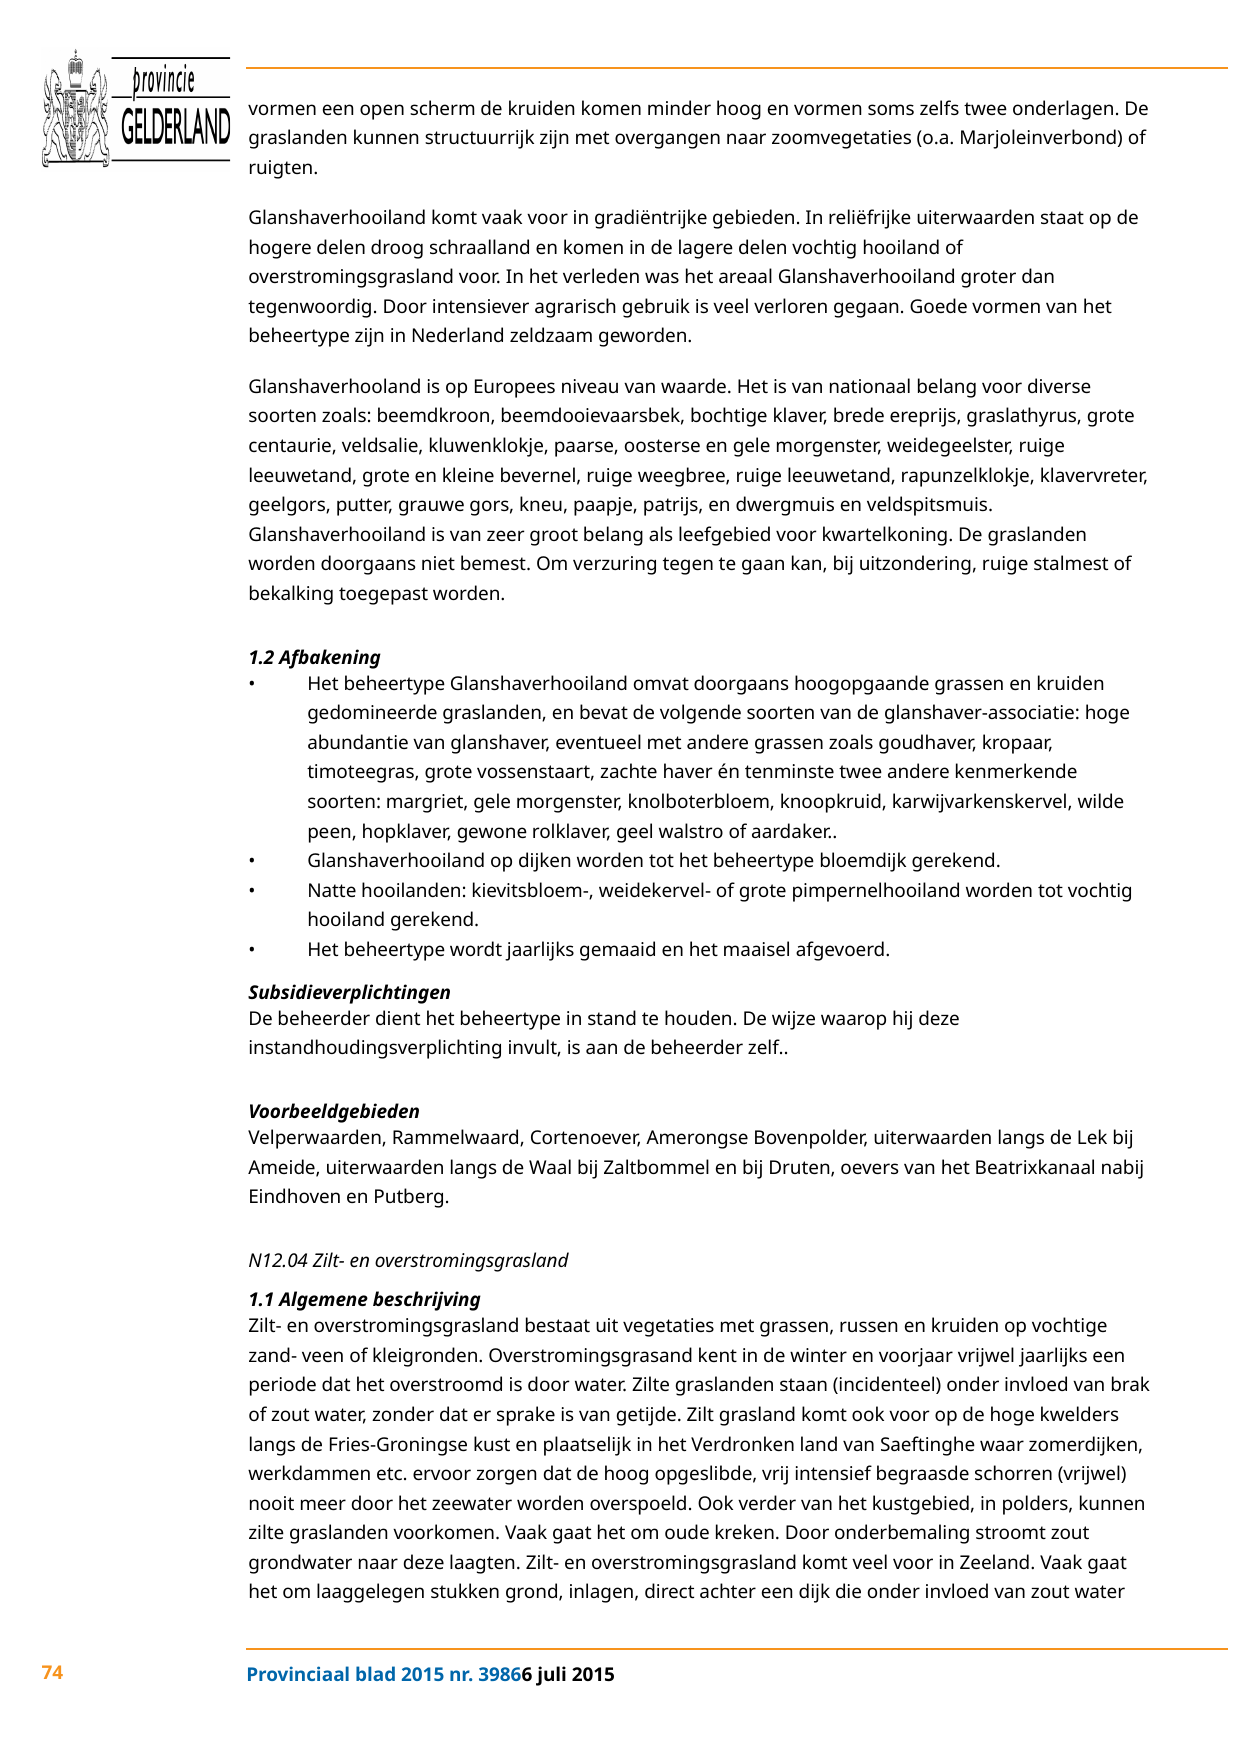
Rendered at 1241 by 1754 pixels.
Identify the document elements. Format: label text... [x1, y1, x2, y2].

text N12.04 Zilt- en overstromingsgrasland [248, 1247, 1152, 1273]
list Het beheertype Glanshaverhooiland omvat doorgaans hoogopgaande grassen en kruiden gedomineerde graslanden, en bevat de volgende soorten van de glanshaver-associatie: hoge abundantie van glanshaver, eventueel met andere grassen zoals goudhaver, kropaar, timoteegras, grote vossenstaart, zachte haver én tenminste twee andere kenmerkende soorten: margriet, gele morgenster, knolboterbloem, knoopkruid, karwijvarkenskervel, wilde peen, hopklaver, gewone rolklaver, geel walstro of aardaker.. [248, 670, 1152, 843]
text Voorbeeldgebieden [248, 1098, 1152, 1124]
text Glanshaverhooland is op Europees niveau van waarde. Het is van nationaal belang voor diverse soorten zoals: beemdkroon, beemdooievaarsbek, bochtige klaver, brede ereprijs, graslathyrus, grote centaurie, veldsalie, kluwenklokje, paarse, oosterse en gele morgenster, weidegeelster, ruige leeuwetand, grote en kleine bevernel, ruige weegbree, ruige leeuwetand, rapunzelklokje, klavervreter, geelgors, putter, grauwe gors, kneu, paapje, patrijs, en dwergmuis en veldspitsmuis. Glanshaverhooiland is van zeer groot belang als leefgebied voor kwartelkoning. De graslanden worden doorgaans niet bemest. Om verzuring tegen te gaan kan, bij uitzondering, ruige stalmest of bekalking toegepast worden. [248, 373, 1152, 606]
text Subsidieverplichtingen [248, 979, 1152, 1005]
text Velperwaarden, Rammelwaard, Cortenoever, Amerongse Bovenpolder, uiterwaarden langs de Lek bij Ameide, uiterwaarden langs de Waal bij Zaltbommel en bij Druten, oevers van het Beatrixkanaal nabij Eindhoven en Putberg. [248, 1124, 1152, 1209]
text De beheerder dient het beheertype in stand te houden. De wijze waarop hij deze instandhoudingsverplichting invult, is aan de beheerder zelf.. [248, 1005, 1152, 1060]
text vormen een open scherm de kruiden komen minder hoog en vormen soms zelfs twee onderlagen. De graslanden kunnen structuurrijk zijn met overgangen naar zoomvegetaties (o.a. Marjoleinverbond) of ruigten. [248, 95, 1152, 180]
text Zilt- en overstromingsgrasland bestaat uit vegetaties met grassen, russen en kruiden op vochtige zand- veen of kleigronden. Overstromingsgrasand kent in de winter en voorjaar vrijwel jaarlijks een periode dat het overstroomd is door water. Zilte graslanden staan (incidenteel) onder invloed van brak of zout water, zonder dat er sprake is van getijde. Zilt grasland komt ook voor op de hoge kwelders langs de Fries-Groningse kust en plaatselijk in het Verdronken land van Saeftinghe waar zomerdijken, werkdammen etc. ervoor zorgen dat de hoog opgeslibde, vrij intensief begraasde schorren (vrijwel) nooit meer door het zeewater worden overspoeld. Ook verder van het kustgebied, in polders, kunnen zilte graslanden voorkomen. Vaak gaat het om oude kreken. Door onderbemaling stroomt zout grondwater naar deze laagten. Zilt- en overstromingsgrasland komt veel voor in Zeeland. Vaak gaat het om laaggelegen stukken grond, inlagen, direct achter een dijk die onder invloed van zout water [248, 1312, 1152, 1604]
picture [41, 47, 231, 172]
text Glanshaverhooiland komt vaak voor in gradiëntrijke gebieden. In reliëfrijke uiterwaarden staat op de hogere delen droog schraalland en komen in de lagere delen vochtig hooiland of overstromingsgrasland voor. In het verleden was het areaal Glanshaverhooiland groter dan tegenwoordig. Door intensiever agrarisch gebruik is veel verloren gegaan. Goede vormen van het beheertype zijn in Nederland zeldzaam geworden. [248, 204, 1152, 348]
text 1.1 Algemene beschrijving [248, 1287, 1152, 1312]
list Natte hooilanden: kievitsbloem-, weidekervel- of grote pimpernelhooiland worden tot vochtig hooiland gerekend. [248, 877, 1152, 932]
list Het beheertype wordt jaarlijks gemaaid en het maaisel afgevoerd. [248, 936, 1152, 962]
text 1.2 Afbakening [248, 644, 1152, 670]
list Glanshaverhooiland op dijken worden tot het beheertype bloemdijk gerekend. [248, 847, 1152, 873]
